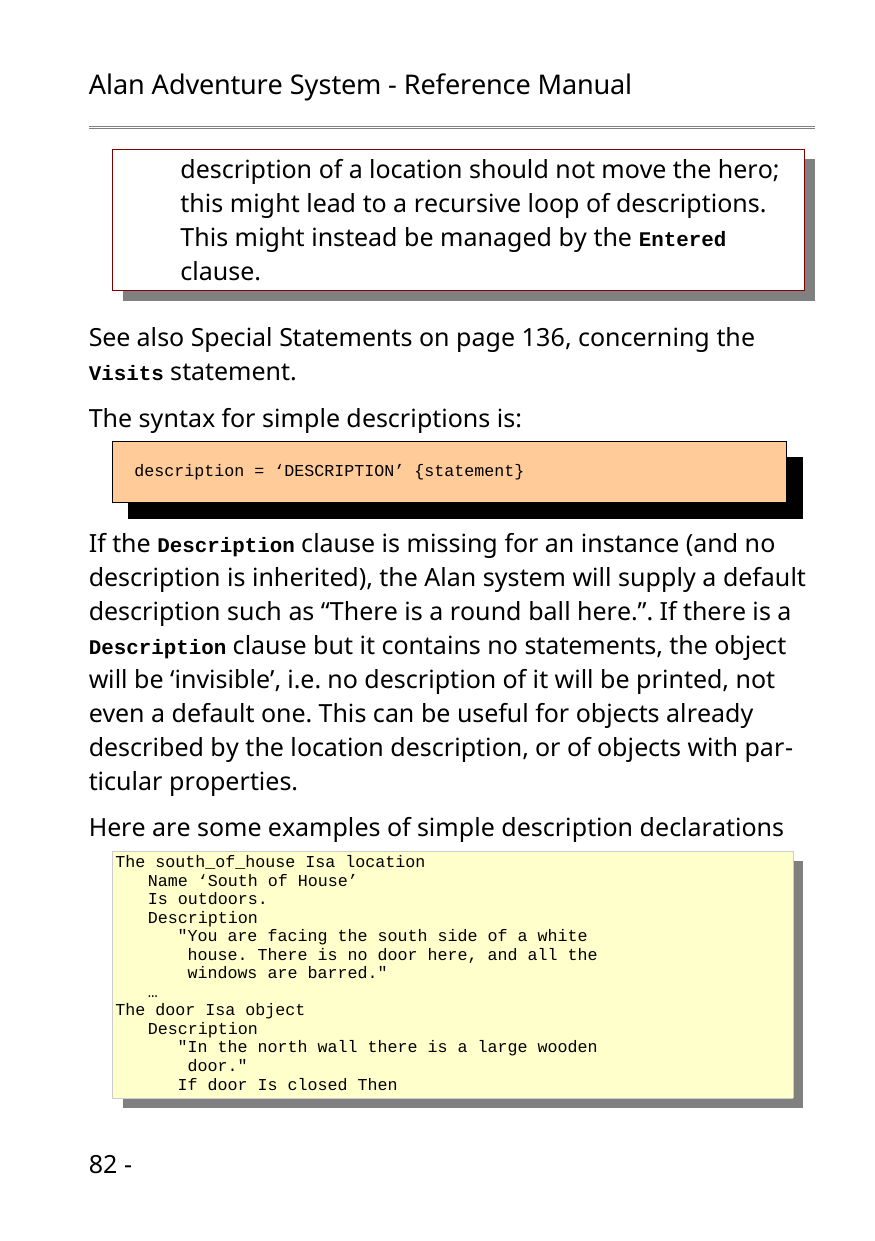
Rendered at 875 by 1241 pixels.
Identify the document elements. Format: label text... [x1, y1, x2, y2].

text See also Special Statements on page 106, concerning the Visits statement. [88, 320, 815, 388]
list description of a location should not move the hero; this might lead to a recursive loop of descriptions. This might instead be managed by the Entered clause. [113, 150, 804, 290]
text If the Description clause is missing for an instance (and no description is inherited), the Alan system will supply a default description such as “There is a round ball here.”. If there is a Description clause but it contains no statements, the object will be ‘invisible’, i.e. no description of it will be printed, not even a default one. This can be useful for objects already described by the location description, or of objects with par­ticular properties. [88, 526, 815, 797]
text The door Isa object Description "In the north wall there is a large wooden door." If door Is closed Then [113, 999, 793, 1098]
text The syntax for simple descriptions is: [88, 401, 815, 435]
text The south_of_house Isa location Name ‘South of House’ Is outdoors. Description "You are facing the south side of a white house. There is no door here, and all the windows are barred." … [113, 852, 793, 999]
text Here are some examples of simple description declarations [88, 810, 815, 844]
text description = ‘DESCRIPTION’ {statement} [113, 442, 786, 502]
